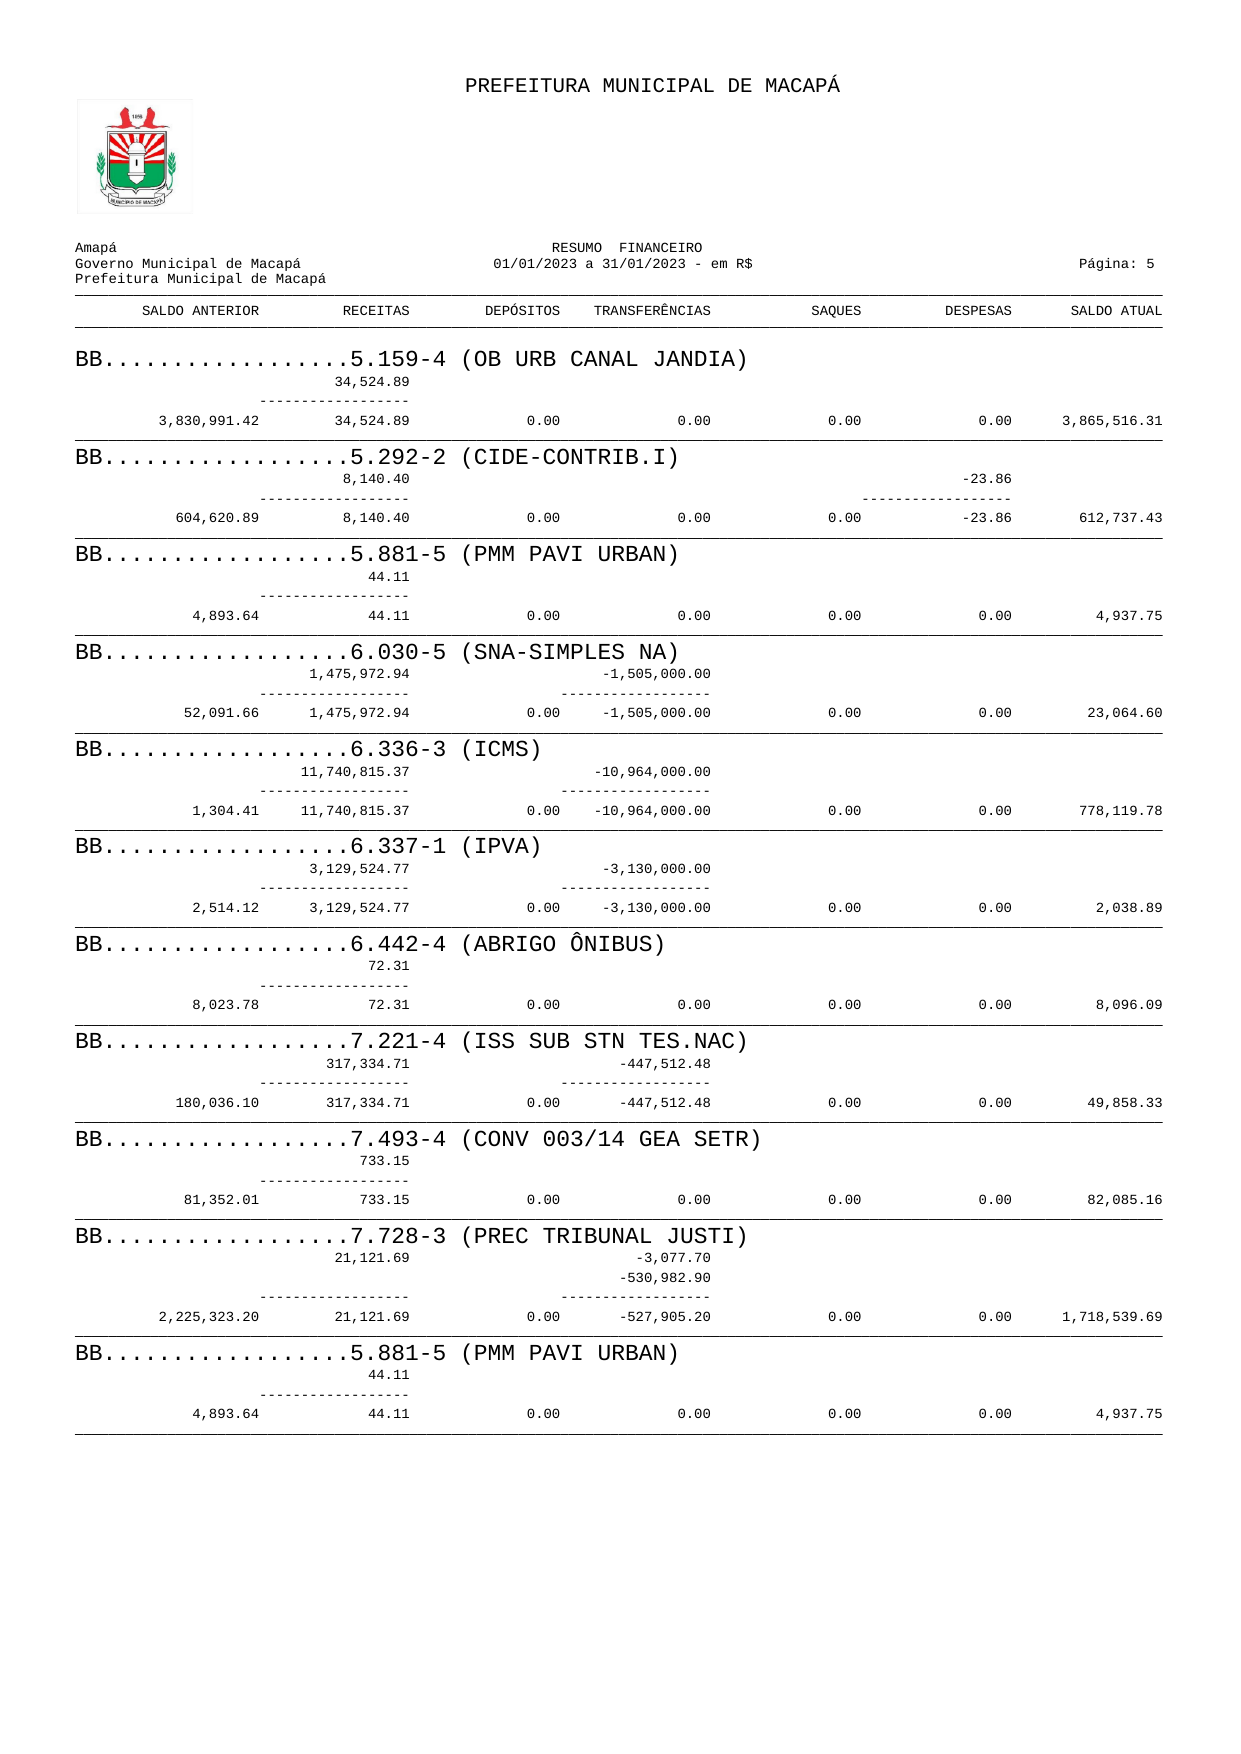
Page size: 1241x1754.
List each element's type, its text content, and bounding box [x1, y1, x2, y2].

picture [75, 98, 194, 217]
text BB..................5.159-4 (OB URB CANAL JANDIA) 34,524.89 ------------------ 3,830,991.42 34,524.89 0.00 0.00 0.00 0.00 3,865,516.31 —————————————————————————————————————————————————————————————————————————————————————————————————————————————————————————————————— BB..................5.292-2 (CIDE-CONTRIB.I) 8,140.40 -23.86 ------------------ ------------------ 604,620.89 8,140.40 0.00 0.00 0.00 -23.86 612,737.43 —————————————————————————————————————————————————————————————————————————————————————————————————————————————————————————————————— BB..................5.881-5 (PMM PAVI URBAN) 44.11 ------------------ 4,893.64 44.11 0.00 0.00 0.00 0.00 4,937.75 —————————————————————————————————————————————————————————————————————————————————————————————————————————————————————————————————— BB..................6.030-5 (SNA-SIMPLES NA) 1,475,972.94 -1,505,000.00 ------------------ ------------------ 52,091.66 1,475,972.94 0.00 -1,505,000.00 0.00 0.00 23,064.60 —————————————————————————————————————————————————————————————————————————————————————————————————————————————————————————————————— BB..................6.336-3 (ICMS) 11,740,815.37 -10,964,000.00 ------------------ ------------------ 1,304.41 11,740,815.37 0.00 -10,964,000.00 0.00 0.00 778,119.78 —————————————————————————————————————————————————————————————————————————————————————————————————————————————————————————————————— BB..................6.337-1 (IPVA) 3,129,524.77 -3,130,000.00 ------------------ ------------------ 2,514.12 3,129,524.77 0.00 -3,130,000.00 0.00 0.00 2,038.89 —————————————————————————————————————————————————————————————————————————————————————————————————————————————————————————————————— BB..................6.442-4 (ABRIGO ÔNIBUS) 72.31 ------------------ 8,023.78 72.31 0.00 0.00 0.00 0.00 8,096.09 —————————————————————————————————————————————————————————————————————————————————————————————————————————————————————————————————— BB..................7.221-4 (ISS SUB STN TES.NAC) 317,334.71 -447,512.48 ------------------ ------------------ 180,036.10 317,334.71 0.00 -447,512.48 0.00 0.00 49,858.33 —————————————————————————————————————————————————————————————————————————————————————————————————————————————————————————————————— BB..................7.493-4 (CONV 003/14 GEA SETR) 733.15 ------------------ 81,352.01 733.15 0.00 0.00 0.00 0.00 82,085.16 —————————————————————————————————————————————————————————————————————————————————————————————————————————————————————————————————— BB..................7.728-3 (PREC TRIBUNAL JUSTI) 21,121.69 -3,077.70 -530,982.90 ------------------ ------------------ 2,225,323.20 21,121.69 0.00 -527,905.20 0.00 0.00 1,718,539.69 —————————————————————————————————————————————————————————————————————————————————————————————————————————————————————————————————— BB..................5.881-5 (PMM PAVI URBAN) 44.11 ------------------ 4,893.64 44.11 0.00 0.00 0.00 0.00 4,937.75 —————————————————————————————————————————————————————————————————————————————————————————————————————————————————————————————————— [75, 351, 1230, 1462]
